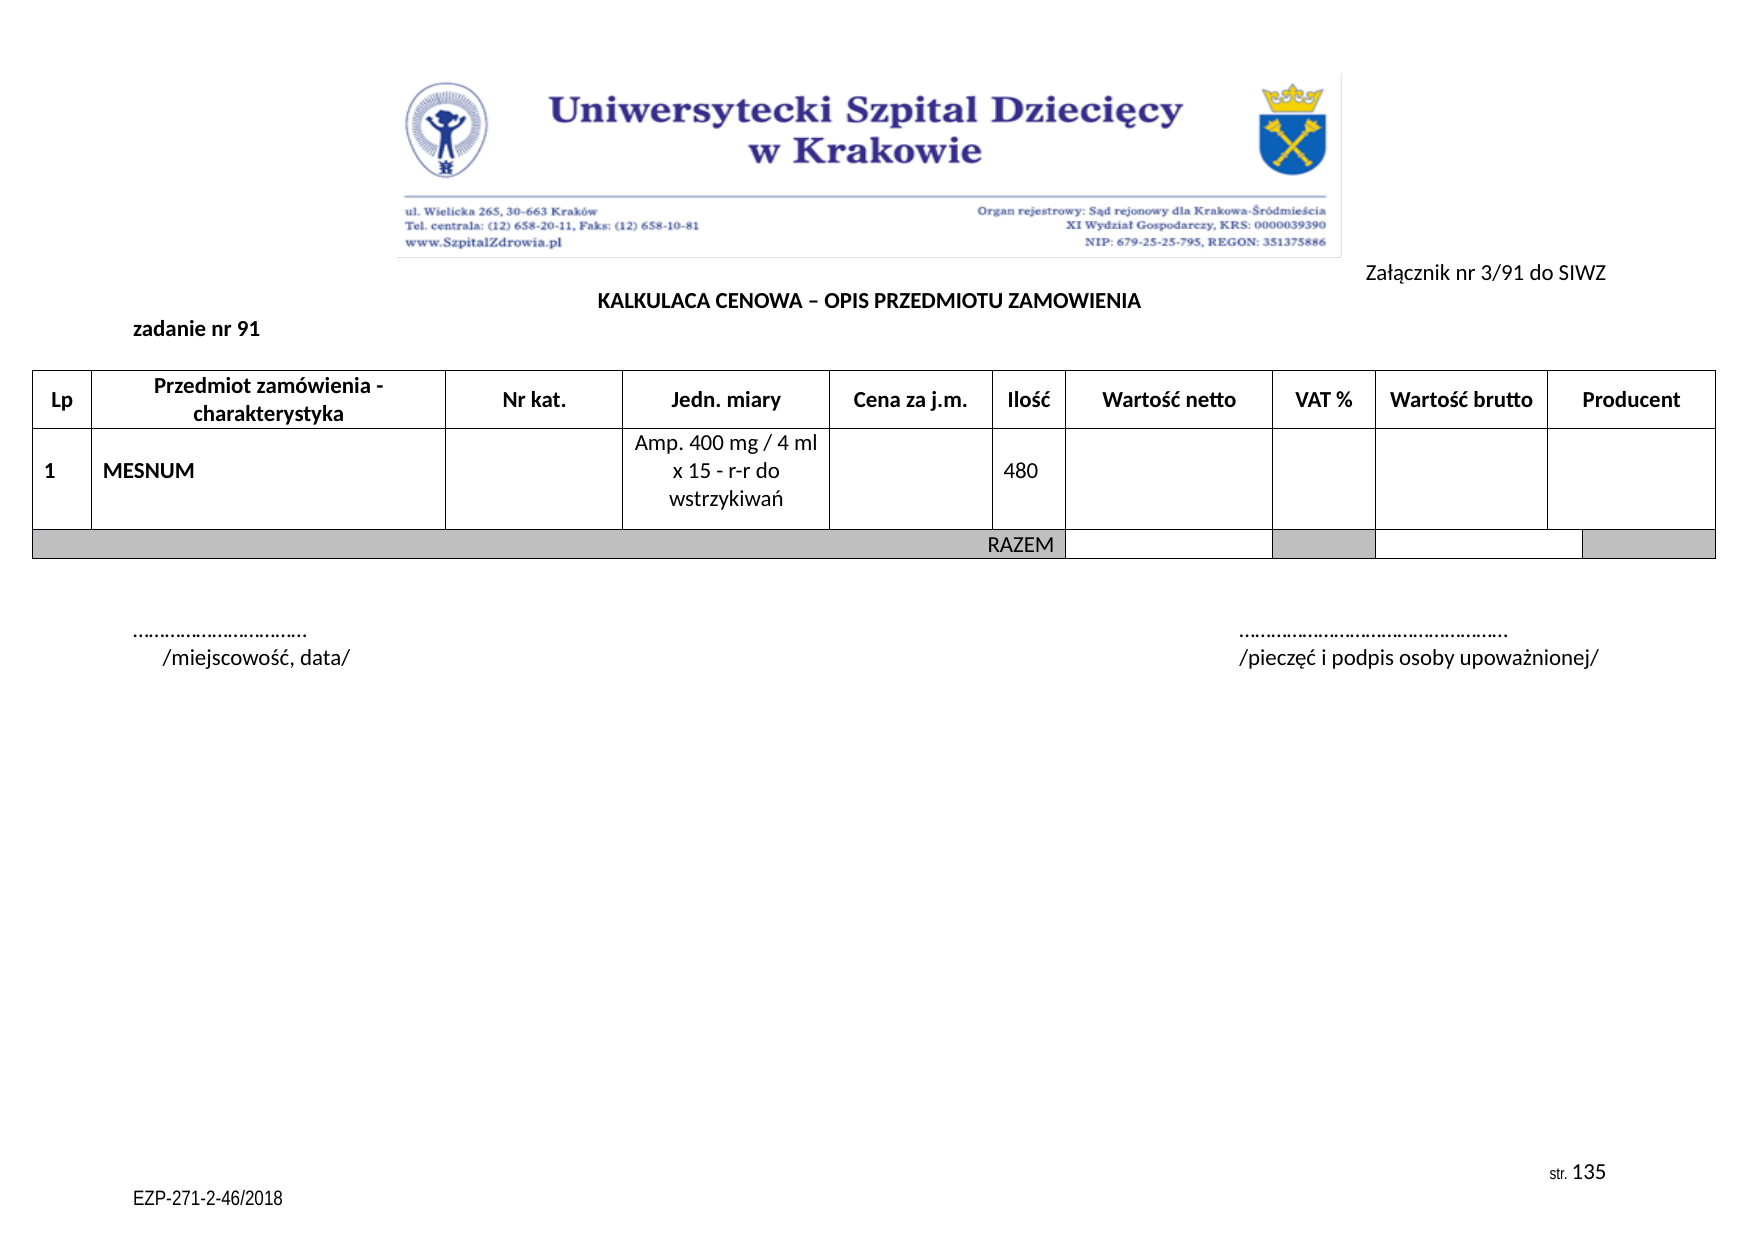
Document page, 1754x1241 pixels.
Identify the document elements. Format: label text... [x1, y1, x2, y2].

table_header Lp [33, 371, 91, 427]
table_cell [1376, 429, 1547, 529]
table_cell MESNUM [92, 429, 445, 529]
table_header Przedmiot zamówienia - charakterystyka [92, 371, 445, 427]
table_header Ilość [993, 371, 1065, 427]
table_header Wartość brutto [1376, 371, 1547, 427]
table_header Cena za j.m. [830, 371, 992, 427]
table_header Wartość netto [1066, 371, 1272, 427]
text Załącznik nr 3/91 do SIWZ [133, 258, 1606, 286]
text /miejscowość, data/ /pieczęć i podpis osoby upoważnionej/ [133, 643, 1606, 671]
table_cell [1066, 429, 1272, 529]
table_cell [1583, 530, 1715, 558]
table_cell [446, 429, 622, 529]
table_cell 480 [993, 429, 1065, 529]
text KALKULACA CENOWA – OPIS PRZEDMIOTU ZAMOWIENIA [133, 286, 1606, 314]
table_header Jedn. miary [623, 371, 829, 427]
table_header Producent [1548, 371, 1715, 427]
table_header VAT % [1273, 371, 1375, 427]
table_header Nr kat. [446, 371, 622, 427]
table_cell [1548, 429, 1715, 529]
table_cell 1 [33, 429, 91, 529]
table_cell Amp. 400 mg / 4 ml x 15 - r-r do wstrzykiwań [623, 429, 829, 529]
list zadanie nr 91 [133, 314, 1606, 342]
table_cell [830, 429, 992, 529]
table_cell [1066, 530, 1272, 558]
text …………………………… …………………………………………… [133, 615, 1606, 643]
table_cell [1376, 530, 1582, 558]
table_cell RAZEM [33, 530, 1065, 558]
table_cell [1273, 530, 1375, 558]
table_cell [1273, 429, 1375, 529]
